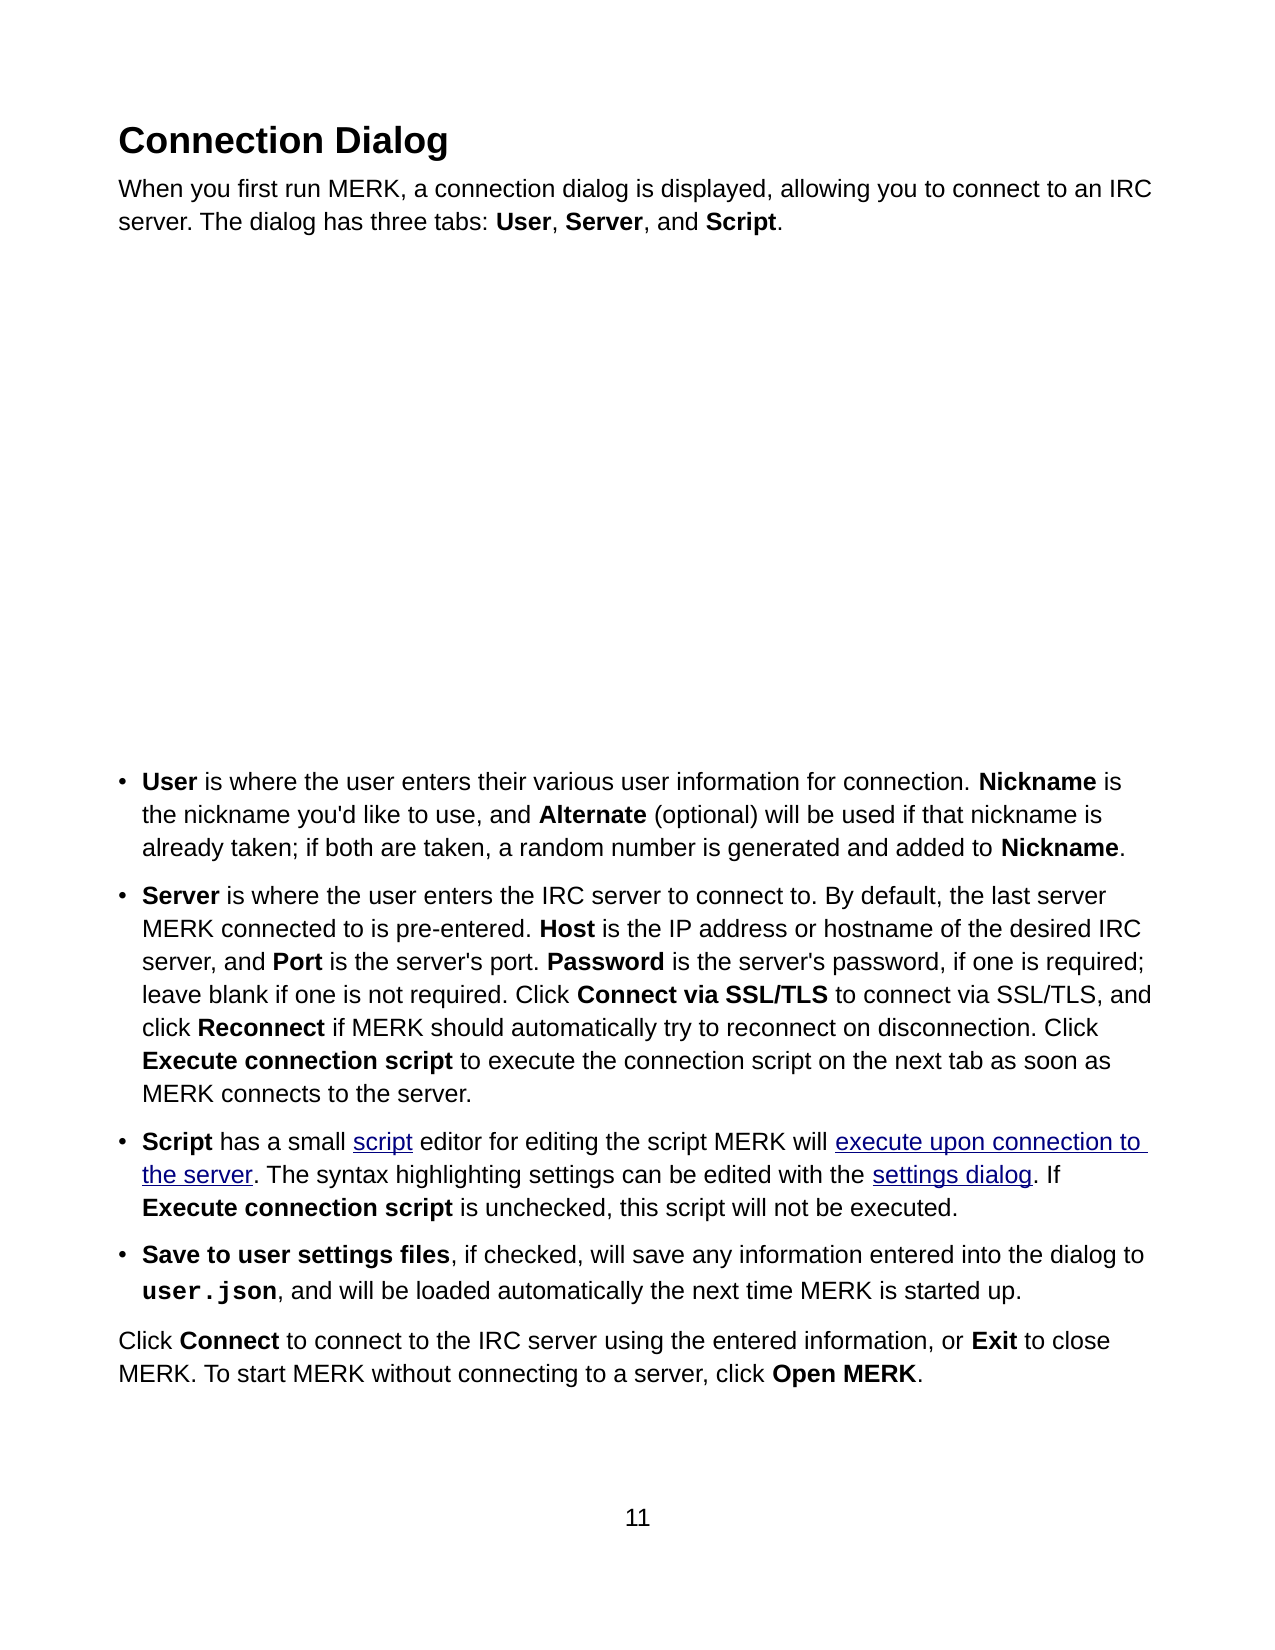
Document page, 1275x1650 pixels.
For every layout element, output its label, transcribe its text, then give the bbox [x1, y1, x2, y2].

table_header [118, 254, 464, 719]
table_header [811, 254, 1157, 719]
text Click Connect to connect to the IRC server using the entered information, or Exit to close MERK. To start MERK without connecting to a server, click Open MERK. [118, 1326, 1157, 1387]
list Script has a small script editor for editing the script MERK will execute upon connection to the server. The syntax highlighting settings can be edited with the settings dialog. If Execute connection script is unchecked, this script will not be executed. [118, 1127, 1157, 1222]
list Save to user settings files, if checked, will save any information entered into the dialog to user.json, and will be loaded automatically the next time MERK is started up. [118, 1240, 1157, 1307]
table_header [464, 254, 811, 719]
subtitle Connection Dialog [118, 118, 1157, 161]
list Server is where the user enters the IRC server to connect to. By default, the last server MERK connected to is pre-entered. Host is the IP address or hostname of the desired IRC server, and Port is the server's port. Password is the server's password, if one is required; leave blank if one is not required. Click Connect via SSL/TLS to connect via SSL/TLS, and click Reconnect if MERK should automatically try to reconnect on disconnection. Click Execute connection script to execute the connection script on the next tab as soon as MERK connects to the server. [118, 881, 1157, 1108]
text When you first run MERK, a connection dialog is displayed, allowing you to connect to an IRC server. The dialog has three tabs: User, Server, and Script. [118, 174, 1157, 236]
list User is where the user enters their various user information for connection. Nickname is the nickname you'd like to use, and Alternate (optional) will be used if that nickname is already taken; if both are taken, a random number is generated and added to Nickname. [118, 767, 1157, 862]
